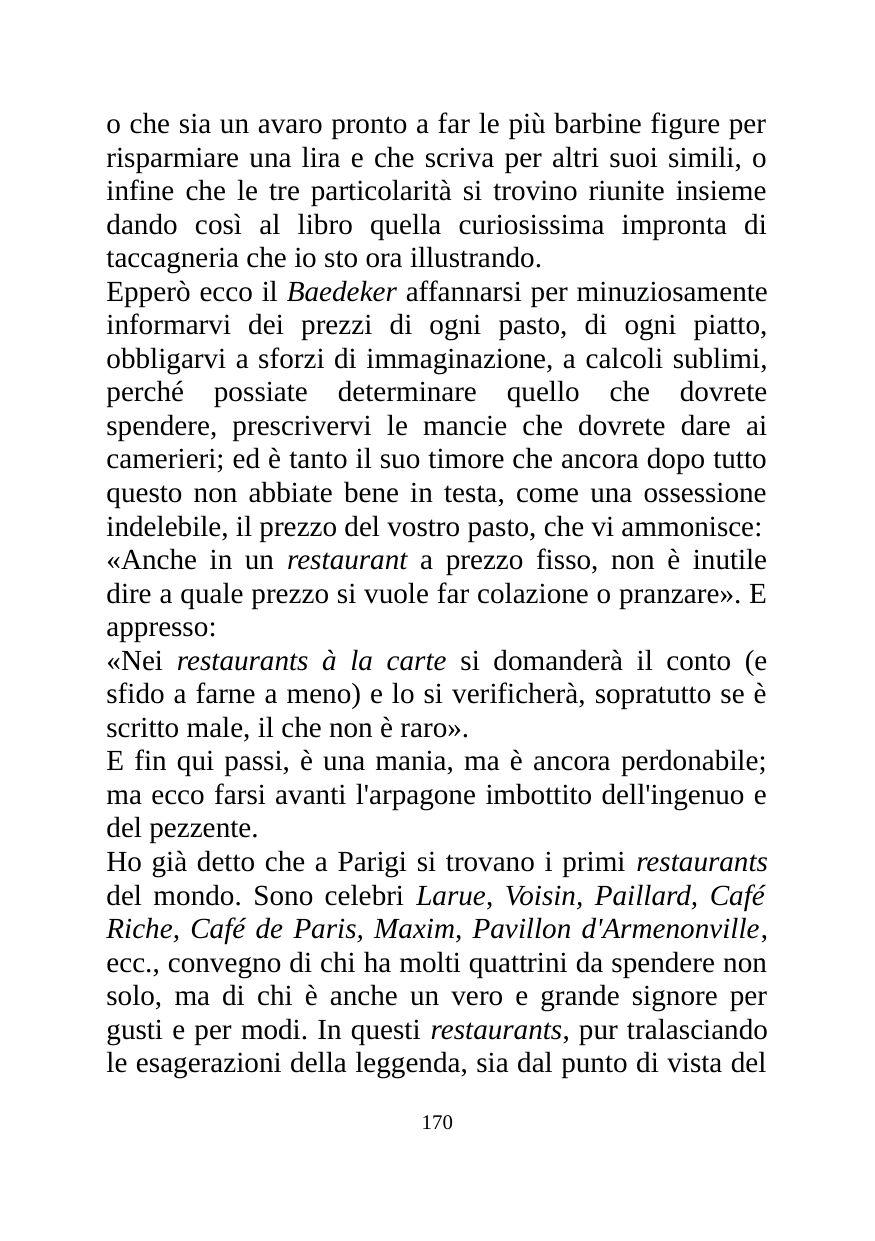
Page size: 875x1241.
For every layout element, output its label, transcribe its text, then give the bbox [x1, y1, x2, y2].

text E fin qui passi, è una mania, ma è ancora perdonabile; ma ecco farsi avanti l'arpagone imbottito dell'ingenuo e del pezzente. [106, 743, 768, 844]
text «Anche in un restaurant a prezzo fisso, non è inutile dire a quale prezzo si vuole far colazione o pranzare». E appresso: [106, 542, 768, 643]
text o che sia un avaro pronto a far le più barbine figure per risparmiare una lira e che scriva per altri suoi simili, o infine che le tre particolarità si trovino riunite insieme dando così al libro quella curiosissima impronta di taccagneria che io sto ora illustrando. [106, 106, 768, 274]
text «Nei restaurants à la carte si domanderà il conto (e sfido a farne a meno) e lo si verificherà, sopratutto se è scritto male, il che non è raro». [106, 643, 768, 743]
text Ho già detto che a Parigi si trovano i primi restaurants del mondo. Sono celebri Larue, Voisin, Paillard, Café Riche, Café de Paris, Maxim, Pavillon d'Armenonville, ecc., convegno di chi ha molti quattrini da spendere non solo, ma di chi è anche un vero e grande signore per gusti e per modi. In questi restaurants, pur tralasciando le esagerazioni della leggenda, sia dal punto di vista del [106, 844, 768, 1079]
text Epperò ecco il Baedeker affannarsi per minuziosamente informarvi dei prezzi di ogni pasto, di ogni piatto, obbligarvi a sforzi di immaginazione, a calcoli sublimi, perché possiate determinare quello che dovrete spendere, prescrivervi le mancie che dovrete dare ai camerieri; ed è tanto il suo timore che ancora dopo tutto questo non abbiate bene in testa, come una ossessione indelebile, il prezzo del vostro pasto, che vi ammonisce: [106, 274, 768, 542]
